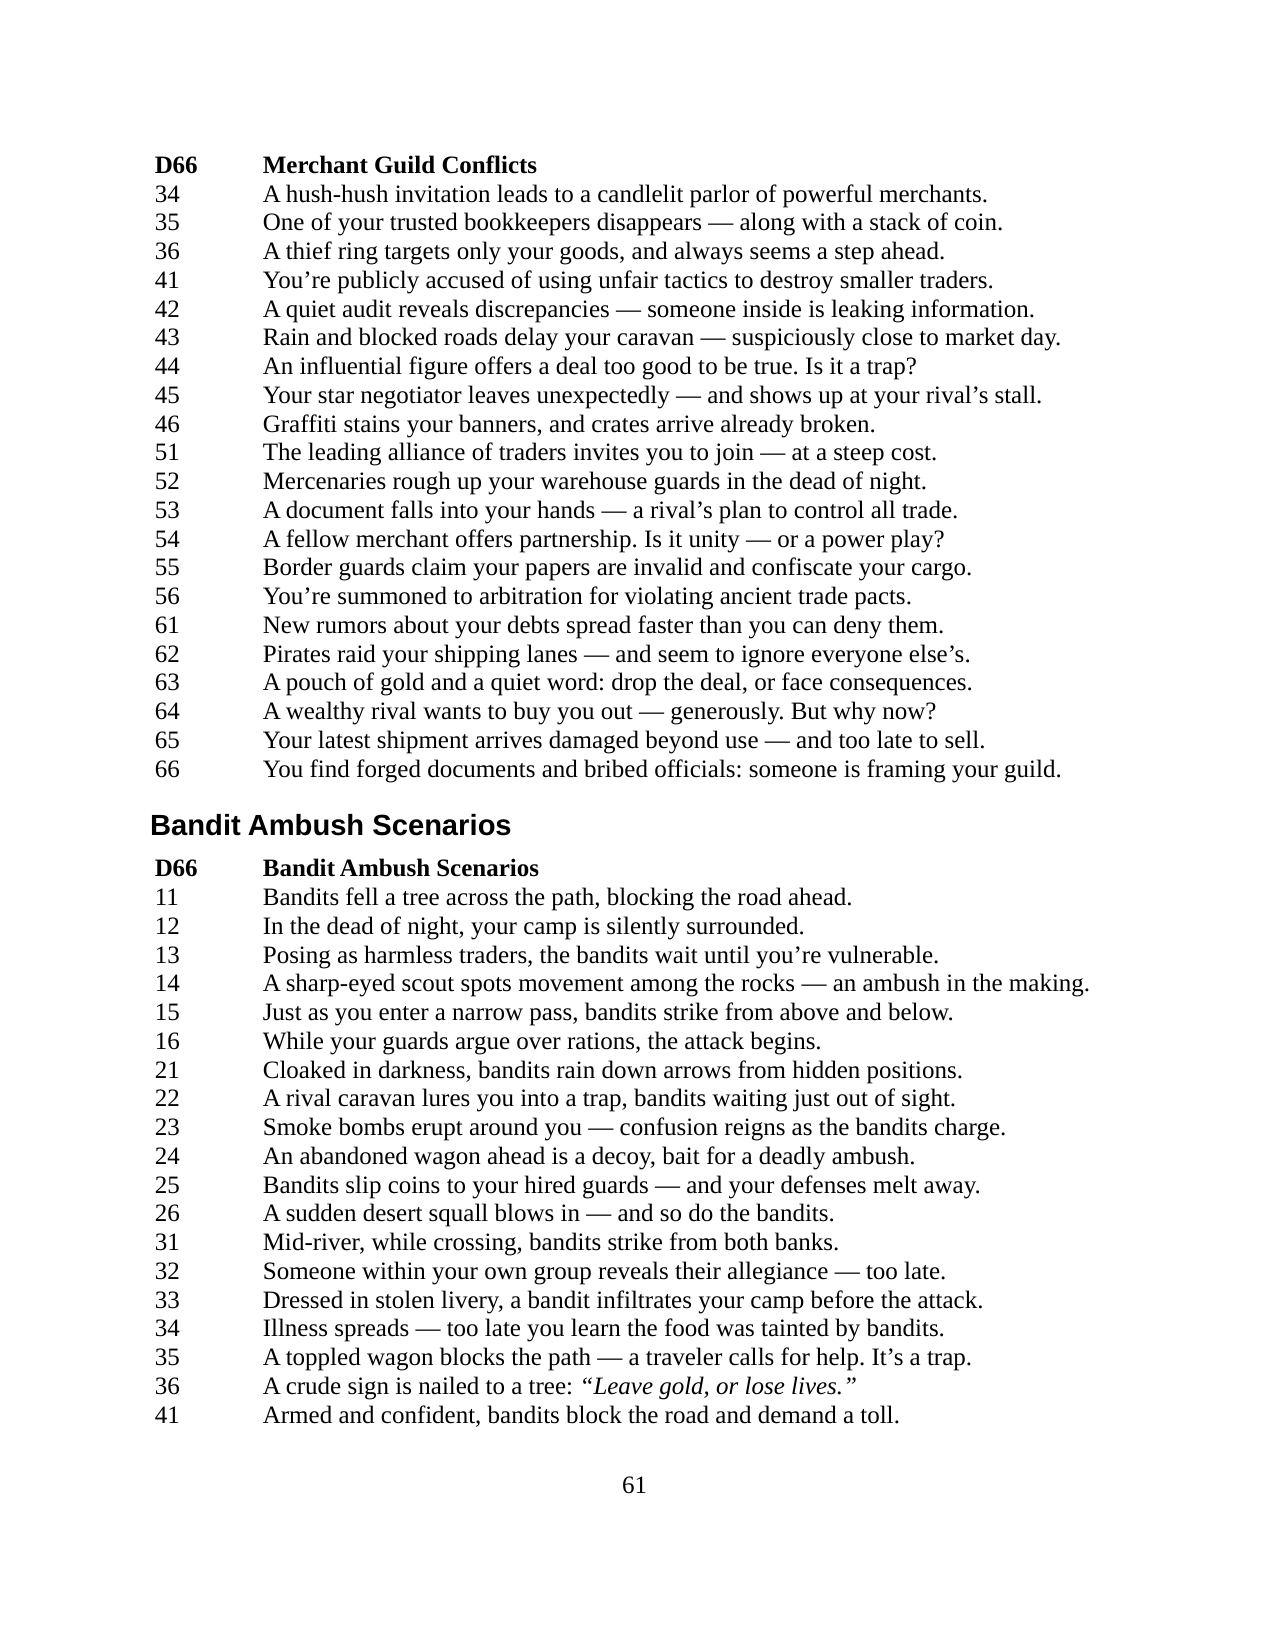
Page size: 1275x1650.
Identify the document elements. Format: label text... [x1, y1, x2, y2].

table_cell 32 [150, 1256, 258, 1285]
table_cell 62 [150, 639, 258, 667]
table_cell You’re publicly accused of using unfair tactics to destroy smaller traders. [258, 265, 1125, 294]
table_cell 61 [150, 610, 258, 639]
table_cell 23 [150, 1112, 258, 1141]
table_cell A rival caravan lures you into a trap, bandits waiting just out of sight. [258, 1084, 1125, 1112]
table_cell One of your trusted bookkeepers disappears — along with a stack of coin. [258, 208, 1125, 236]
table_cell 42 [150, 294, 258, 322]
table_cell An influential figure offers a deal too good to be true. Is it a trap? [258, 351, 1125, 380]
table_cell While your guards argue over rations, the attack begins. [258, 1026, 1125, 1055]
table_cell 43 [150, 323, 258, 351]
table_cell 66 [150, 754, 258, 782]
table_cell Someone within your own group reveals their allegiance — too late. [258, 1256, 1125, 1285]
table_cell Your star negotiator leaves unexpectedly — and shows up at your rival’s stall. [258, 380, 1125, 409]
table_cell 31 [150, 1227, 258, 1256]
table_cell Mercenaries rough up your warehouse guards in the dead of night. [258, 466, 1125, 495]
table_header Merchant Guild Conflicts [258, 150, 1125, 179]
table_cell 34 [150, 179, 258, 207]
subtitle Bandit Ambush Scenarios [150, 807, 1125, 841]
table_cell 22 [150, 1084, 258, 1112]
table_cell 56 [150, 581, 258, 610]
table_cell Smoke bombs erupt around you — confusion reigns as the bandits charge. [258, 1112, 1125, 1141]
table_cell A pouch of gold and a quiet word: drop the deal, or face consequences. [258, 668, 1125, 696]
table_cell Border guards claim your papers are invalid and confiscate your cargo. [258, 553, 1125, 581]
table_cell 24 [150, 1141, 258, 1170]
table_cell Graffiti stains your banners, and crates arrive already broken. [258, 409, 1125, 437]
table_cell A wealthy rival wants to buy you out — generously. But why now? [258, 696, 1125, 725]
table_cell A toppled wagon blocks the path — a traveler calls for help. It’s a trap. [258, 1342, 1125, 1371]
table_cell 33 [150, 1285, 258, 1313]
table_cell A document falls into your hands — a rival’s plan to control all trade. [258, 495, 1125, 524]
table_cell 26 [150, 1199, 258, 1227]
table_cell 41 [150, 1400, 258, 1428]
table_cell You’re summoned to arbitration for violating ancient trade pacts. [258, 581, 1125, 610]
table_cell Dressed in stolen livery, a bandit infiltrates your camp before the attack. [258, 1285, 1125, 1313]
table_cell A quiet audit reveals discrepancies — someone inside is leaking information. [258, 294, 1125, 322]
table_cell 36 [150, 1371, 258, 1400]
table_cell Mid-river, while crossing, bandits strike from both banks. [258, 1227, 1125, 1256]
table_cell Illness spreads — too late you learn the food was tainted by bandits. [258, 1314, 1125, 1342]
table_cell 64 [150, 696, 258, 725]
table_cell 53 [150, 495, 258, 524]
table_cell 41 [150, 265, 258, 294]
table_cell Armed and confident, bandits block the road and demand a toll. [258, 1400, 1125, 1428]
table_cell A sudden desert squall blows in — and so do the bandits. [258, 1199, 1125, 1227]
table_cell You find forged documents and bribed officials: someone is framing your guild. [258, 754, 1125, 782]
table_cell 55 [150, 553, 258, 581]
table_cell An abandoned wagon ahead is a decoy, bait for a deadly ambush. [258, 1141, 1125, 1170]
table_cell 13 [150, 940, 258, 968]
table_cell 14 [150, 969, 258, 997]
table_cell Pirates raid your shipping lanes — and seem to ignore everyone else’s. [258, 639, 1125, 667]
table_cell A crude sign is nailed to a tree: “Leave gold, or lose lives.” [258, 1371, 1125, 1400]
table_cell In the dead of night, your camp is silently surrounded. [258, 911, 1125, 940]
table_cell Bandits fell a tree across the path, blocking the road ahead. [258, 882, 1125, 911]
table_cell 54 [150, 524, 258, 552]
table_cell 11 [150, 882, 258, 911]
table_cell 51 [150, 438, 258, 466]
table_cell A fellow merchant offers partnership. Is it unity — or a power play? [258, 524, 1125, 552]
table_cell Rain and blocked roads delay your caravan — suspiciously close to market day. [258, 323, 1125, 351]
table_cell A sharp-eyed scout spots movement among the rocks — an ambush in the making. [258, 969, 1125, 997]
table_cell Your latest shipment arrives damaged beyond use — and too late to sell. [258, 725, 1125, 754]
table_cell A thief ring targets only your goods, and always seems a step ahead. [258, 236, 1125, 265]
table_cell 52 [150, 466, 258, 495]
table_cell 12 [150, 911, 258, 940]
table_cell 21 [150, 1055, 258, 1083]
table_cell 16 [150, 1026, 258, 1055]
table_cell 35 [150, 1342, 258, 1371]
table_cell 36 [150, 236, 258, 265]
table_cell Bandits slip coins to your hired guards — and your defenses melt away. [258, 1170, 1125, 1198]
table_header D66 [150, 150, 258, 179]
table_cell Cloaked in darkness, bandits rain down arrows from hidden positions. [258, 1055, 1125, 1083]
table_cell 15 [150, 997, 258, 1026]
table_cell A hush-hush invitation leads to a candlelit parlor of powerful merchants. [258, 179, 1125, 207]
table_cell 34 [150, 1314, 258, 1342]
table_header D66 [150, 854, 258, 882]
table_cell 44 [150, 351, 258, 380]
table_cell 63 [150, 668, 258, 696]
table_cell 45 [150, 380, 258, 409]
table_cell 35 [150, 208, 258, 236]
table_cell 25 [150, 1170, 258, 1198]
table_cell The leading alliance of traders invites you to join — at a steep cost. [258, 438, 1125, 466]
table_header Bandit Ambush Scenarios [258, 854, 1125, 882]
table_cell Posing as harmless traders, the bandits wait until you’re vulnerable. [258, 940, 1125, 968]
table_cell 65 [150, 725, 258, 754]
table_cell New rumors about your debts spread faster than you can deny them. [258, 610, 1125, 639]
table_cell Just as you enter a narrow pass, bandits strike from above and below. [258, 997, 1125, 1026]
table_cell 46 [150, 409, 258, 437]
